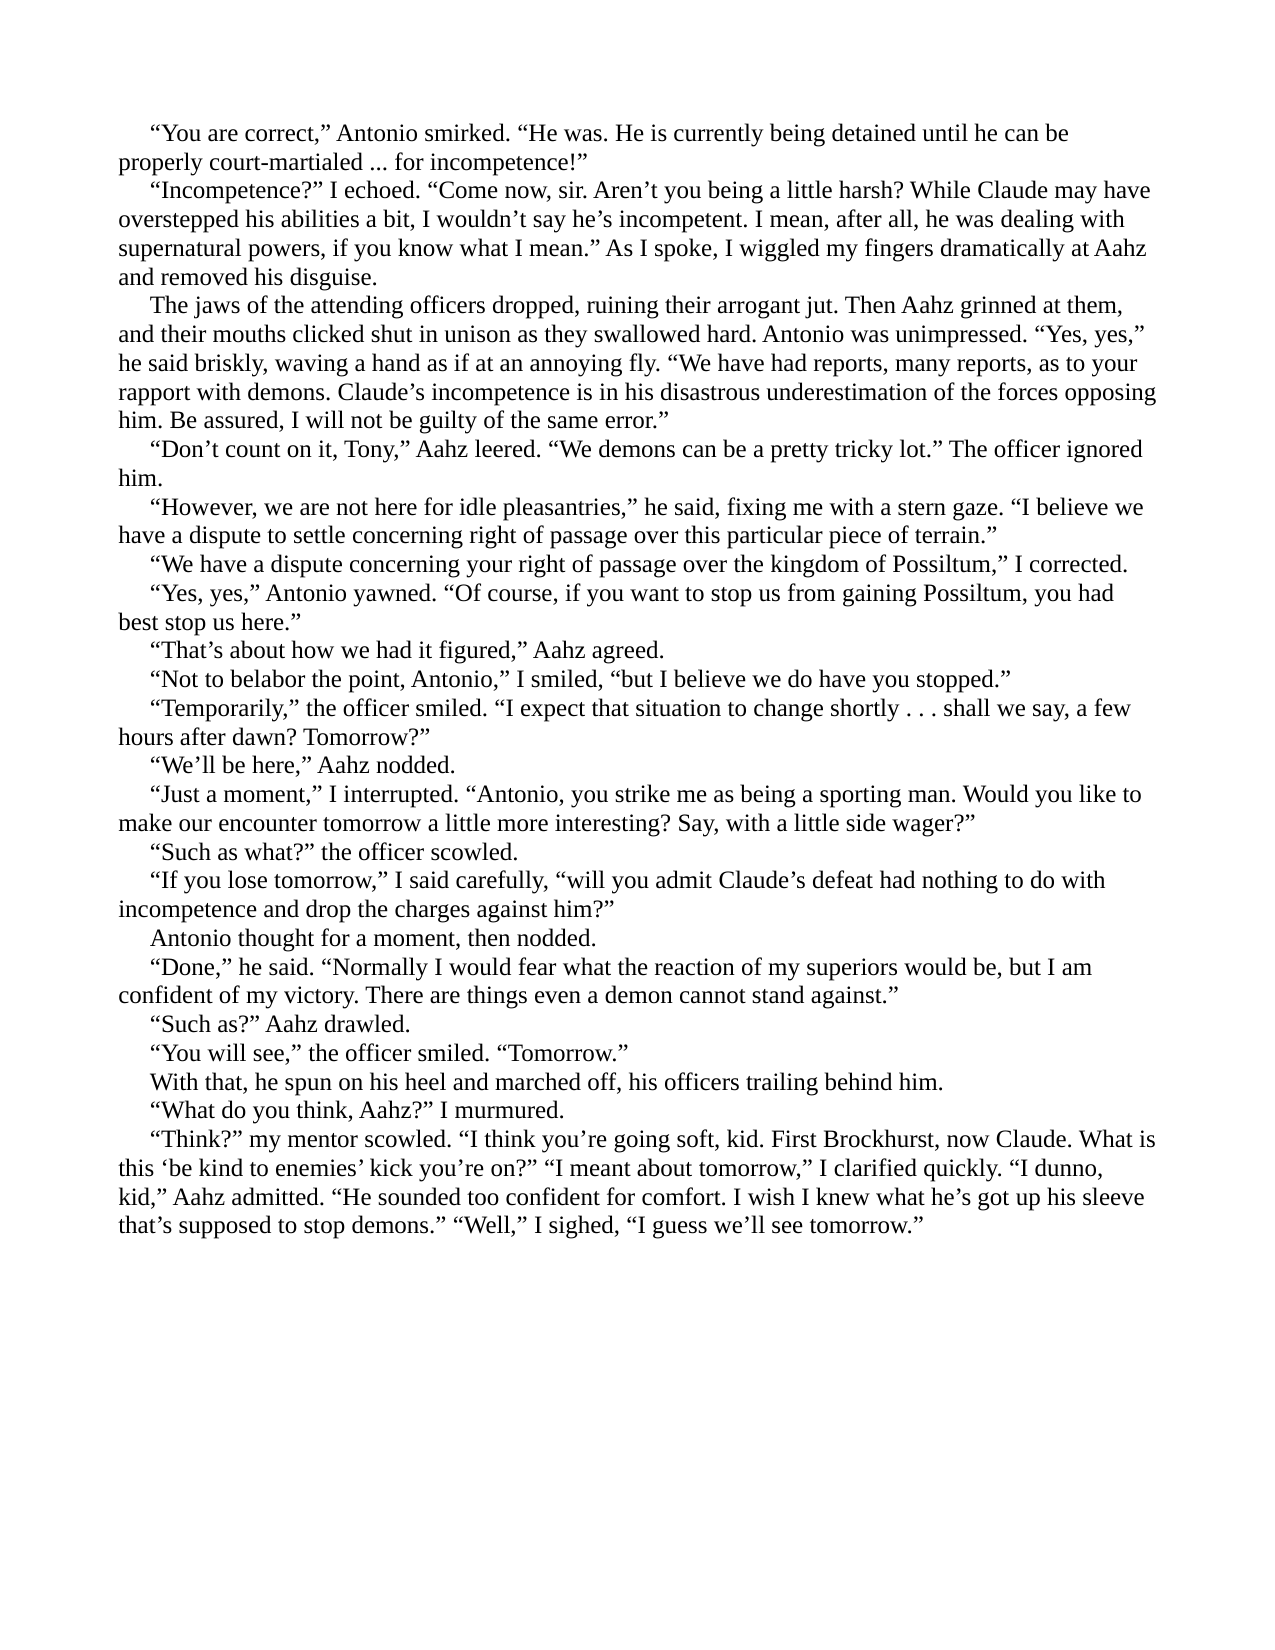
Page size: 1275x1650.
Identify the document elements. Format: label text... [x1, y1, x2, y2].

text “Not to belabor the point, Antonio,” I smiled, “but I believe we do have you stopped.” [118, 664, 1157, 693]
text The jaws of the attending officers dropped, ruining their arrogant jut. Then Aahz grinned at them, and their mouths clicked shut in unison as they swallowed hard. Antonio was unimpressed. “Yes, yes,” he said briskly, waving a hand as if at an annoying fly. “We have had reports, many reports, as to your rapport with demons. Claude’s incompetence is in his disastrous underestimation of the forces opposing him. Be assured, I will not be guilty of the same error.” [118, 291, 1157, 434]
text “Such as?” Aahz drawled. [118, 1009, 1157, 1038]
text “You are correct,” Antonio smirked. “He was. He is currently being detained until he can be properly court-martialed ... for incompetence!” [118, 118, 1157, 176]
text “Don’t count on it, Tony,” Aahz leered. “We demons can be a pretty tricky lot.” The officer ignored him. [118, 434, 1157, 492]
text “Think?” my mentor scowled. “I think you’re going soft, kid. First Brockhurst, now Claude. What is this ‘be kind to enemies’ kick you’re on?” “I meant about tomorrow,” I clarified quickly. “I dunno, kid,” Aahz admitted. “He sounded too confident for comfort. I wish I knew what he’s got up his sleeve that’s supposed to stop demons.” “Well,” I sighed, “I guess we’ll see tomorrow.” [118, 1124, 1157, 1239]
text “What do you think, Aahz?” I murmured. [118, 1096, 1157, 1124]
text “Such as what?” the officer scowled. [118, 837, 1157, 866]
text “Done,” he said. “Normally I would fear what the reaction of my superiors would be, but I am confident of my victory. There are things even a demon cannot stand against.” [118, 952, 1157, 1009]
text “However, we are not here for idle pleasantries,” he said, fixing me with a stern gaze. “I believe we have a dispute to settle concerning right of passage over this particular piece of terrain.” [118, 492, 1157, 549]
text “Temporarily,” the officer smiled. “I expect that situation to change shortly . . . shall we say, a few hours after dawn? Tomorrow?” [118, 693, 1157, 751]
text “You will see,” the officer smiled. “Tomorrow.” [118, 1038, 1157, 1067]
text “Incompetence?” I echoed. “Come now, sir. Aren’t you being a little harsh? While Claude may have overstepped his abilities a bit, I wouldn’t say he’s incompetent. I mean, after all, he was dealing with supernatural powers, if you know what I mean.” As I spoke, I wiggled my fingers dramatically at Aahz and removed his disguise. [118, 176, 1157, 291]
text “We’ll be here,” Aahz nodded. [118, 751, 1157, 779]
text “Just a moment,” I interrupted. “Antonio, you strike me as being a sporting man. Would you like to make our encounter tomorrow a little more interesting? Say, with a little side wager?” [118, 779, 1157, 837]
text “We have a dispute concerning your right of passage over the kingdom of Possiltum,” I corrected. [118, 549, 1157, 578]
text “That’s about how we had it figured,” Aahz agreed. [118, 636, 1157, 664]
text With that, he spun on his heel and marched off, his officers trailing behind him. [118, 1067, 1157, 1096]
text “If you lose tomorrow,” I said carefully, “will you admit Claude’s defeat had nothing to do with incompetence and drop the charges against him?” [118, 866, 1157, 923]
text Antonio thought for a moment, then nodded. [118, 923, 1157, 952]
text “Yes, yes,” Antonio yawned. “Of course, if you want to stop us from gaining Possiltum, you had best stop us here.” [118, 578, 1157, 636]
